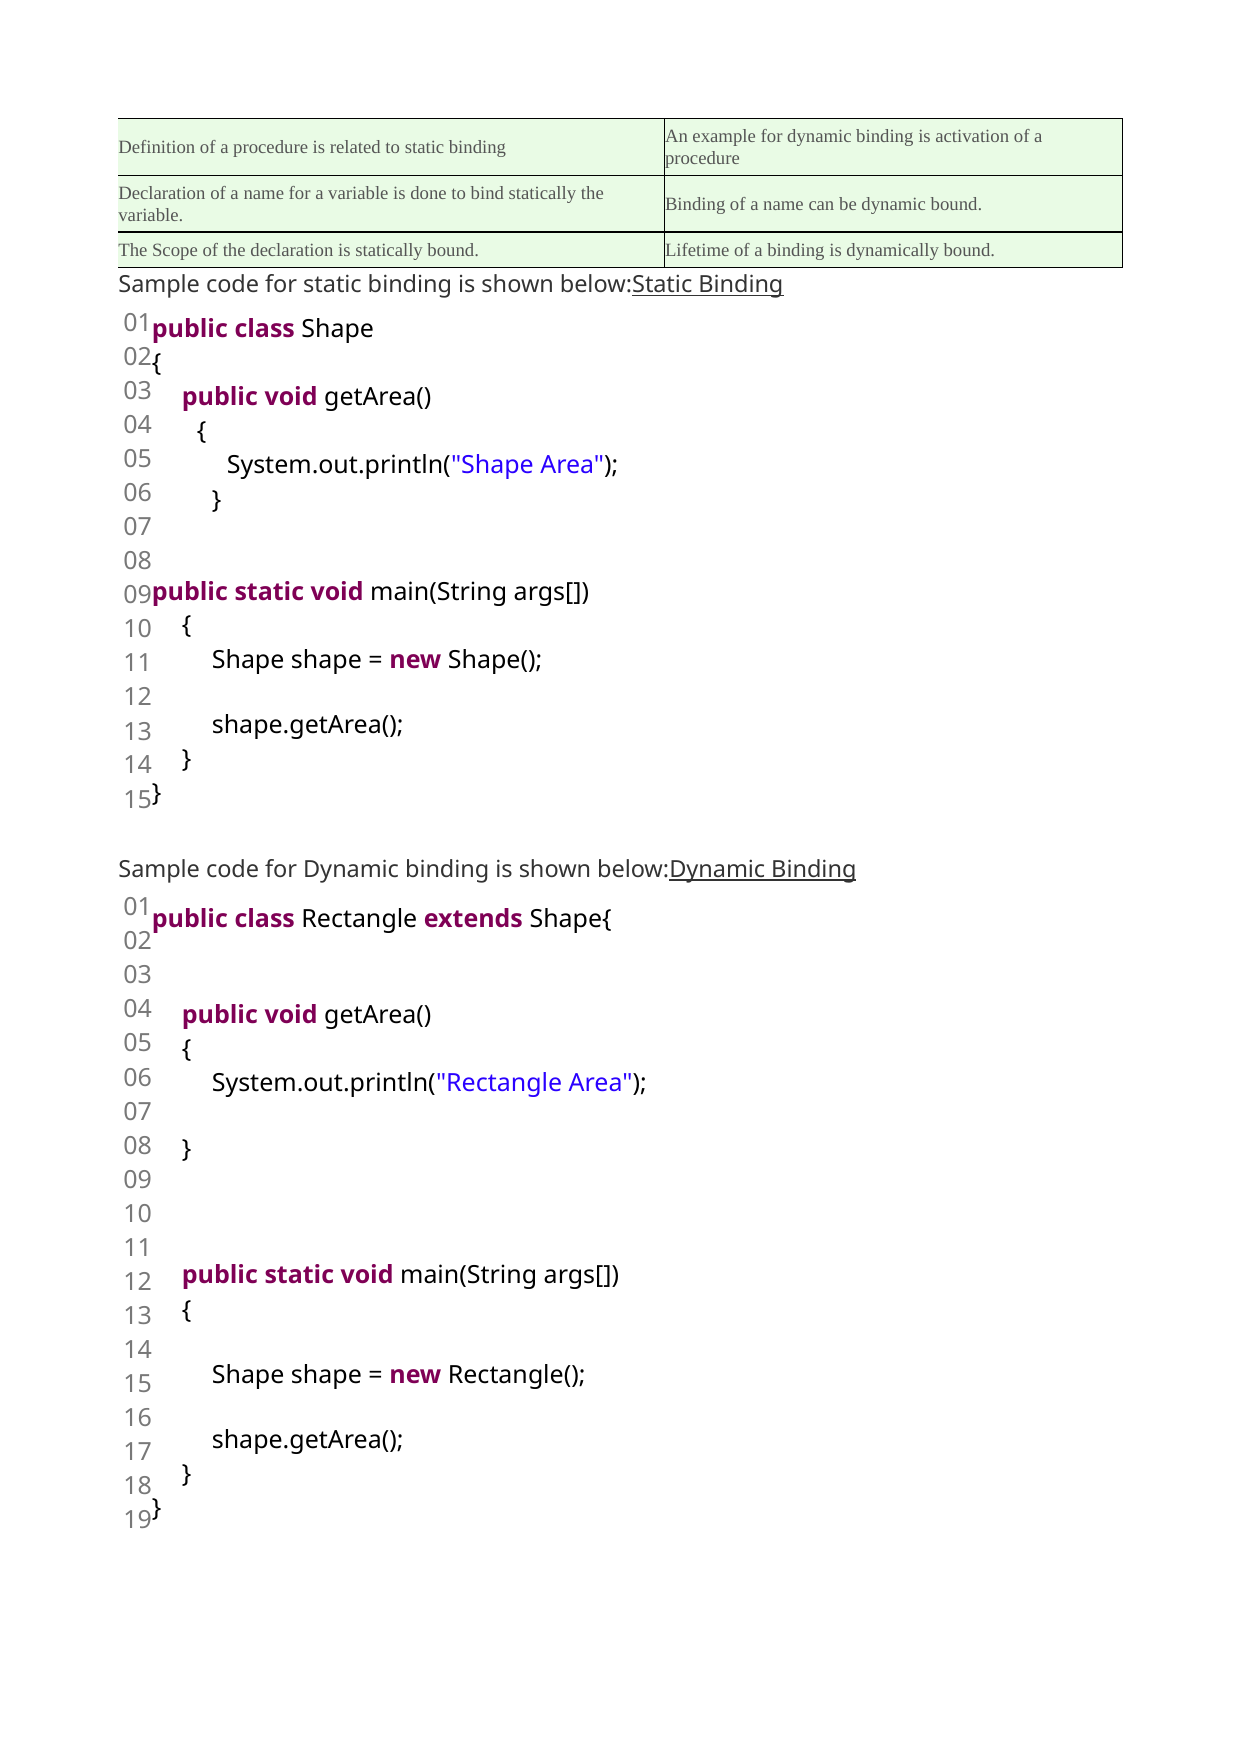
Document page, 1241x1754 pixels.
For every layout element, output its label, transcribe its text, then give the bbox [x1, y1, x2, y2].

table_header 01 02 03 04 05 06 07 08 09 10 11 12 13 14 15 16 17 18 19 [118, 889, 152, 1536]
table_cell An example for dynamic binding is activation of a procedure [665, 119, 1122, 175]
table_cell Definition of a procedure is related to static binding [118, 119, 664, 175]
table_header public class Shape { public void getArea() { System.out.println("Shape Area"); } public static void main(String args[]) { Shape shape = new Shape(); shape.getArea(); } } [152, 304, 656, 815]
table_header 01 02 03 04 05 06 07 08 09 10 11 12 13 14 15 [118, 304, 152, 815]
text Sample code for Dynamic binding is shown below:Dynamic Binding [118, 852, 1122, 884]
table_cell Lifetime of a binding is dynamically bound. [665, 233, 1122, 267]
text Sample code for static binding is shown below:Static Binding [118, 268, 1122, 299]
table_header public class Rectangle extends Shape{ public void getArea() { System.out.println("Rectangle Area"); } public static void main(String args[]) { Shape shape = new Rectangle(); shape.getArea(); } } [152, 889, 687, 1536]
table_cell Binding of a name can be dynamic bound. [665, 176, 1122, 231]
table_cell Declaration of a name for a variable is done to bind statically the variable. [118, 176, 664, 231]
table_cell The Scope of the declaration is statically bound. [118, 233, 664, 267]
